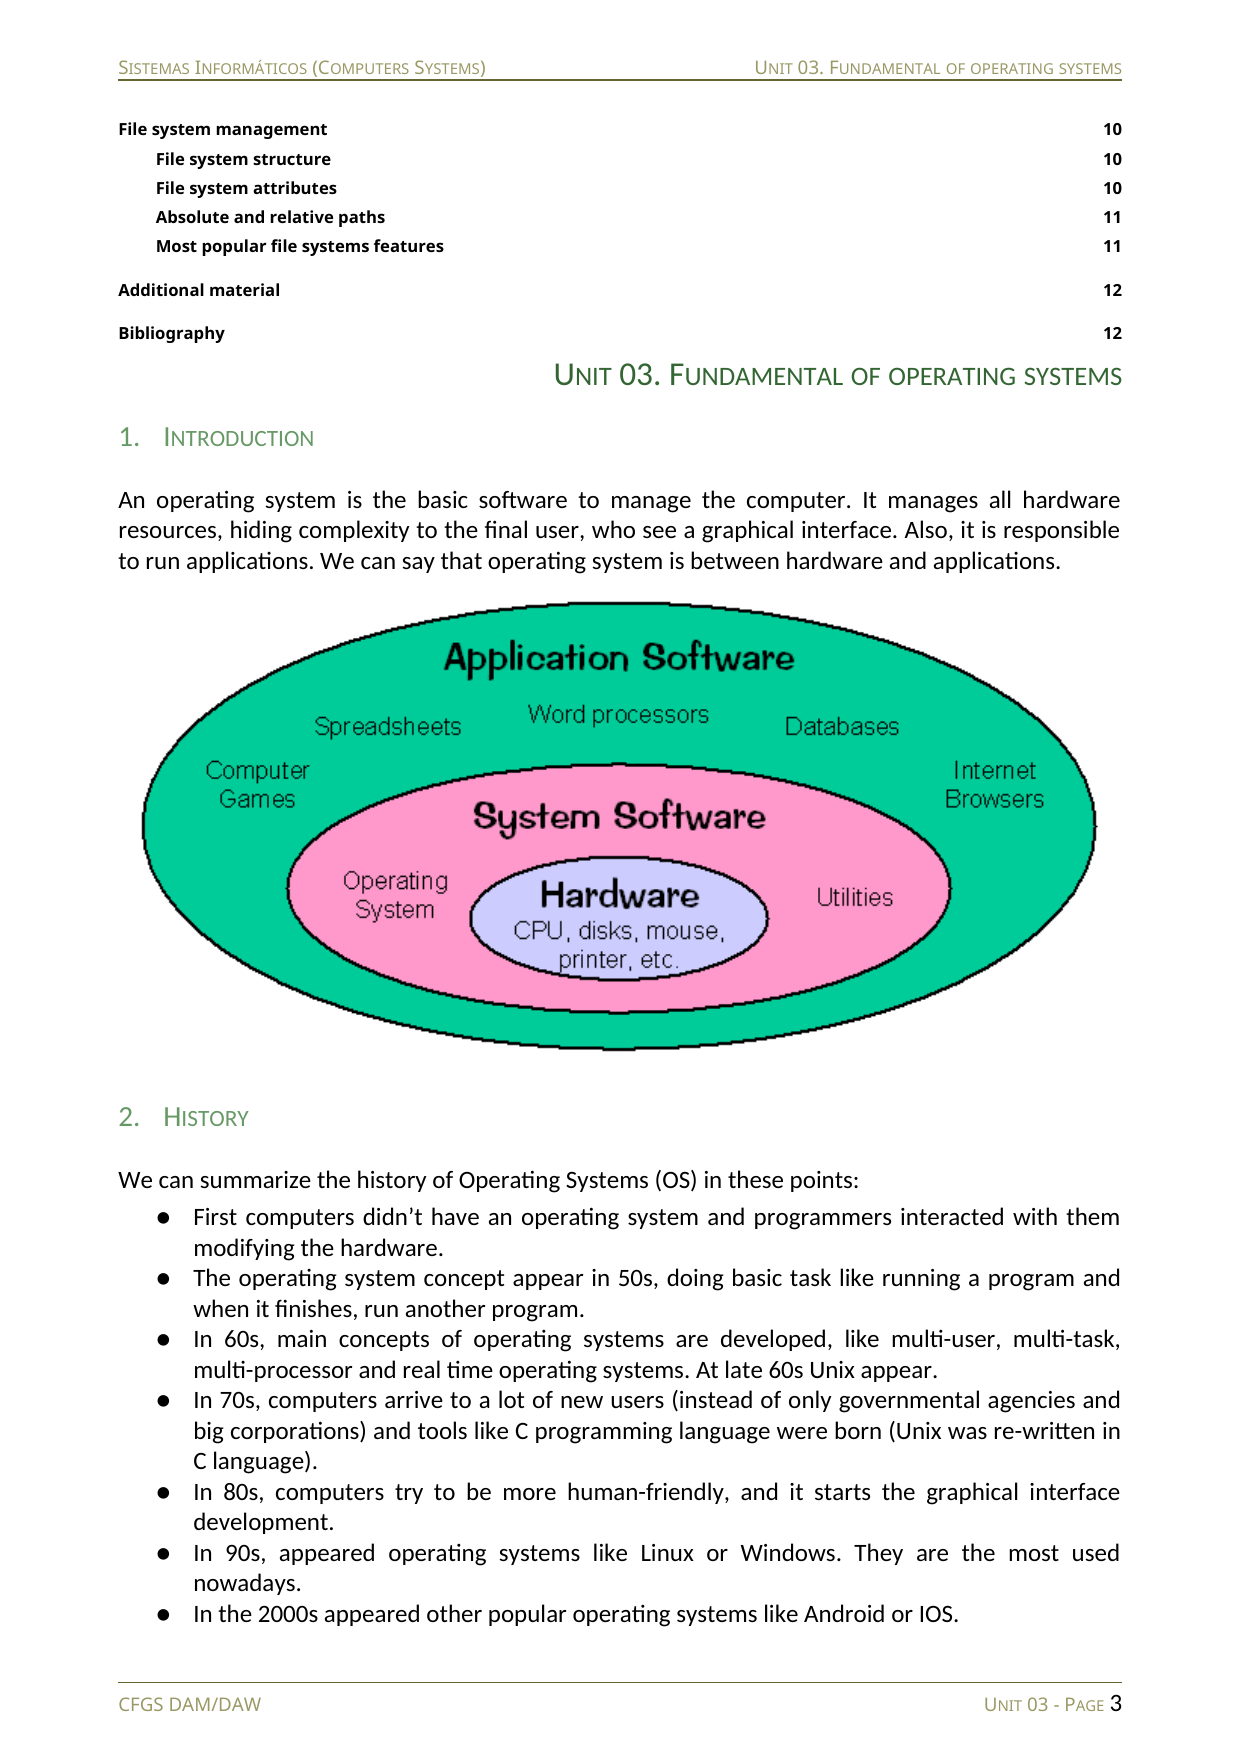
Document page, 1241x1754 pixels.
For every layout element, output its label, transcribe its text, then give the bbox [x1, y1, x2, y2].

list In 60s, main concepts of operating systems are developed, like multi-user, multi-task, multi-processor and real time operating systems. At late 60s Unix appear. [156, 1323, 1122, 1384]
text File system management 10 [118, 118, 1122, 141]
text Absolute and relative paths 11 [156, 206, 1122, 228]
text Bibliography 12 [118, 322, 1122, 344]
list In 90s, appeared operating systems like Linux or Windows. They are the most used nowadays. [156, 1537, 1122, 1598]
text Unit 03. Fundamental of operating systems [118, 353, 1122, 393]
text We can summarize the history of Operating Systems (OS) in these points: [118, 1164, 1122, 1195]
text An operating system is the basic software to manage the computer. It manages all hardware resources, hiding complexity to the final user, who see a graphical interface. Also, it is responsible to run applications. We can say that operating system is between hardware and applications. [118, 484, 1122, 576]
picture [118, 582, 1122, 1074]
text File system attributes 10 [156, 176, 1122, 199]
subtitle History [118, 1098, 1122, 1134]
text Additional material 12 [118, 278, 1122, 301]
text Most popular file systems features 11 [156, 235, 1122, 257]
list First computers didn’t have an operating system and programmers interacted with them modifying the hardware. [156, 1201, 1122, 1262]
subtitle Introduction [118, 418, 1122, 454]
list In the 2000s appeared other popular operating systems like Android or IOS. [156, 1598, 1122, 1628]
list In 70s, computers arrive to a lot of new users (instead of only governmental agencies and big corporations) and tools like C programming language were born (Unix was re-written in C language). [156, 1384, 1122, 1476]
list The operating system concept appear in 50s, doing basic task like running a program and when it finishes, run another program. [156, 1262, 1122, 1323]
text File system structure 10 [156, 147, 1122, 170]
list In 80s, computers try to be more human-friendly, and it starts the graphical interface development. [156, 1476, 1122, 1537]
